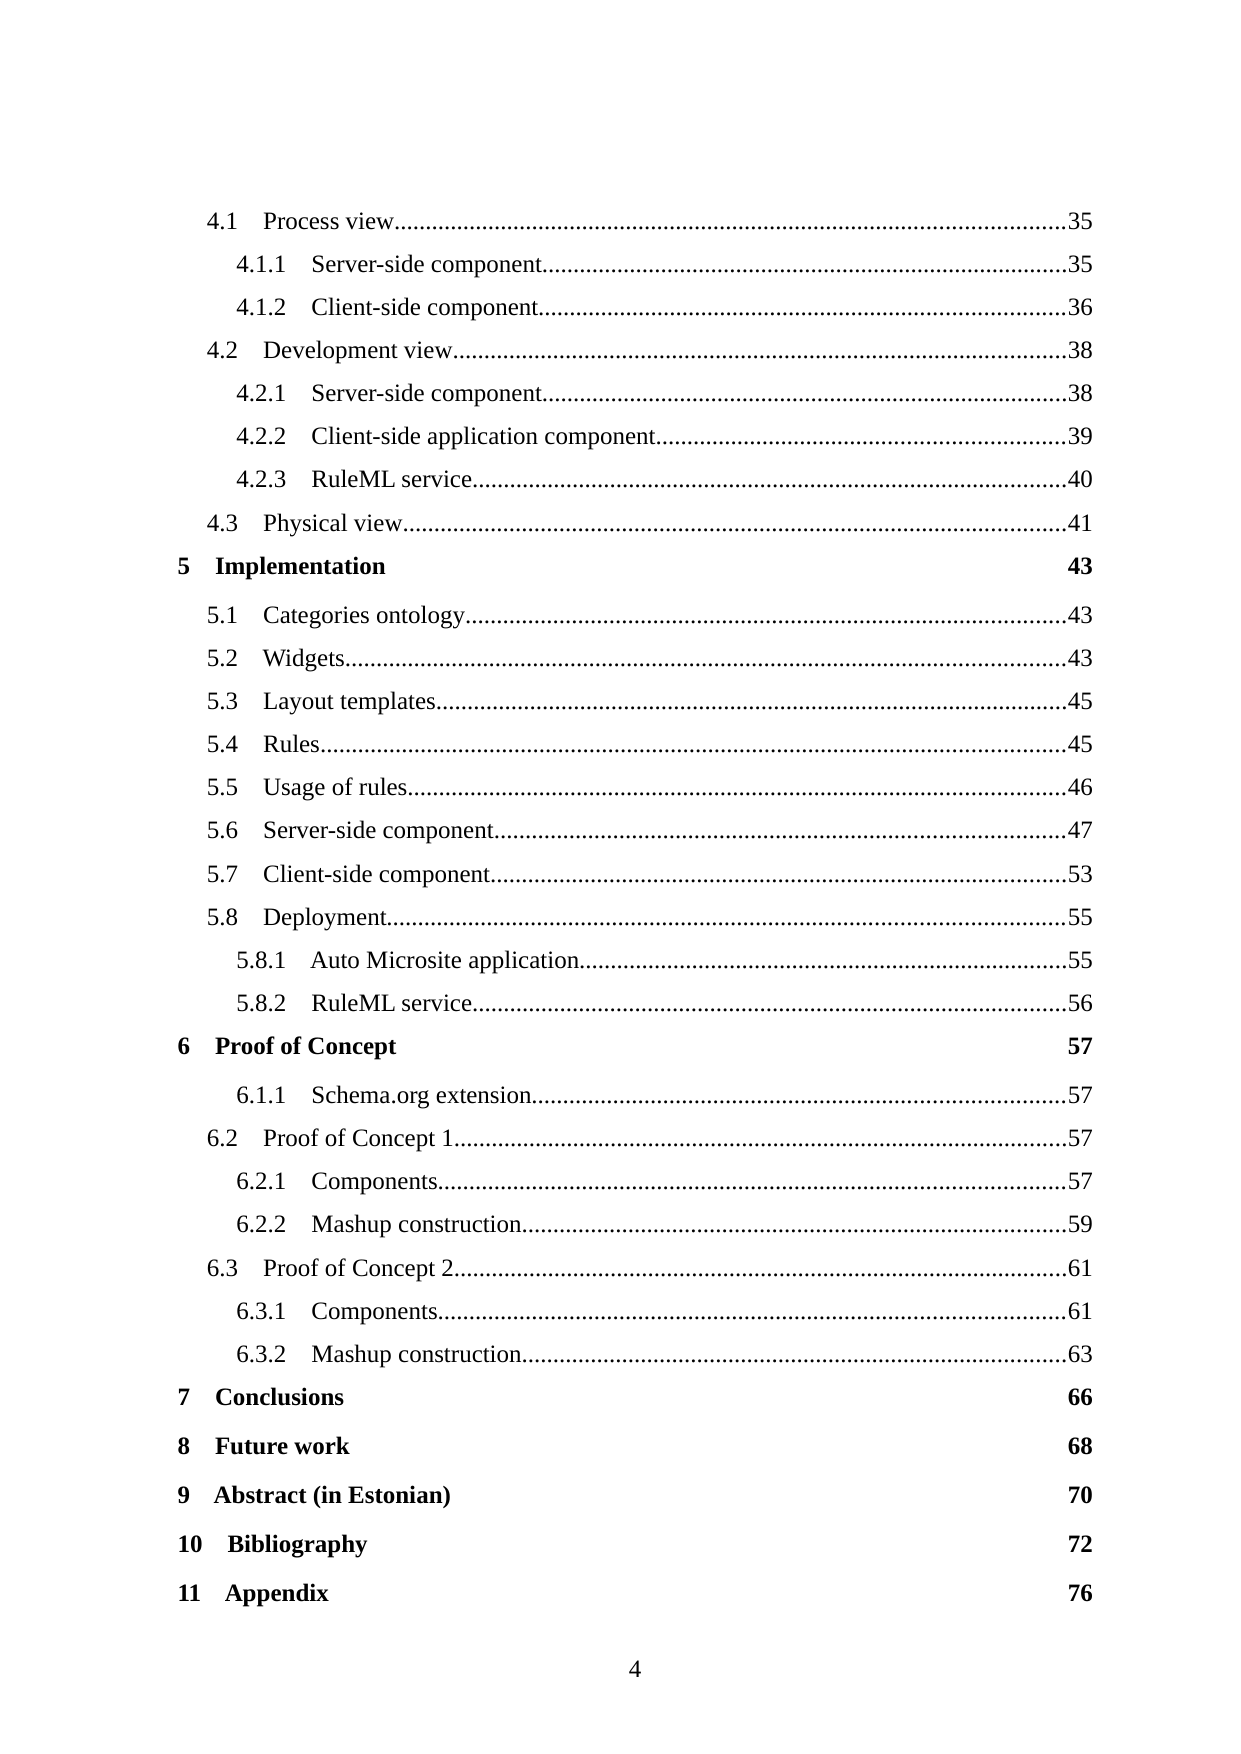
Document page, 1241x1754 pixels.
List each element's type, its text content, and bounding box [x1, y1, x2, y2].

text 5.6 Server-side component 47 [207, 816, 1093, 844]
text 5.8 Deployment 55 [207, 902, 1093, 931]
text 4.2.1 Server-side component 38 [236, 378, 1093, 407]
text 5.2 Widgets 43 [207, 643, 1093, 672]
text 6 Proof of Concept 57 [177, 1031, 1093, 1060]
text 6.3.2 Mashup construction 63 [236, 1339, 1093, 1368]
text 5.7 Client-side component 53 [207, 859, 1093, 887]
text 7 Conclusions 66 [177, 1382, 1093, 1411]
text 4.1.2 Client-side component 36 [236, 292, 1093, 321]
text 10 Bibliography 72 [177, 1529, 1093, 1558]
text 5.5 Usage of rules 46 [207, 772, 1093, 801]
text 11 Appendix 76 [177, 1578, 1093, 1607]
text 5.1 Categories ontology 43 [207, 600, 1093, 629]
text 5 Implementation 43 [177, 551, 1093, 579]
text 4.2 Development view 38 [207, 335, 1093, 364]
text 4.2.2 Client-side application component 39 [236, 421, 1093, 450]
text 6.2.2 Mashup construction 59 [236, 1209, 1093, 1238]
text 6.3.1 Components 61 [236, 1296, 1093, 1324]
text 4.1 Process view 35 [207, 206, 1093, 234]
text 5.8.2 RuleML service 56 [236, 988, 1093, 1017]
text 6.2 Proof of Concept 1 57 [207, 1123, 1093, 1152]
text 5.8.1 Auto Microsite application 55 [236, 945, 1093, 974]
text 6.1.1 Schema.org extension 57 [236, 1080, 1093, 1109]
text 4.2.3 RuleML service 40 [236, 464, 1093, 493]
text 6.2.1 Components 57 [236, 1166, 1093, 1195]
text 9 Abstract (in Estonian) 70 [177, 1480, 1093, 1509]
text 8 Future work 68 [177, 1431, 1093, 1460]
text 4.1.1 Server-side component 35 [236, 249, 1093, 278]
text 5.3 Layout templates 45 [207, 686, 1093, 715]
text 5.4 Rules 45 [207, 729, 1093, 758]
text 4.3 Physical view 41 [207, 508, 1093, 536]
text 6.3 Proof of Concept 2 61 [207, 1253, 1093, 1281]
